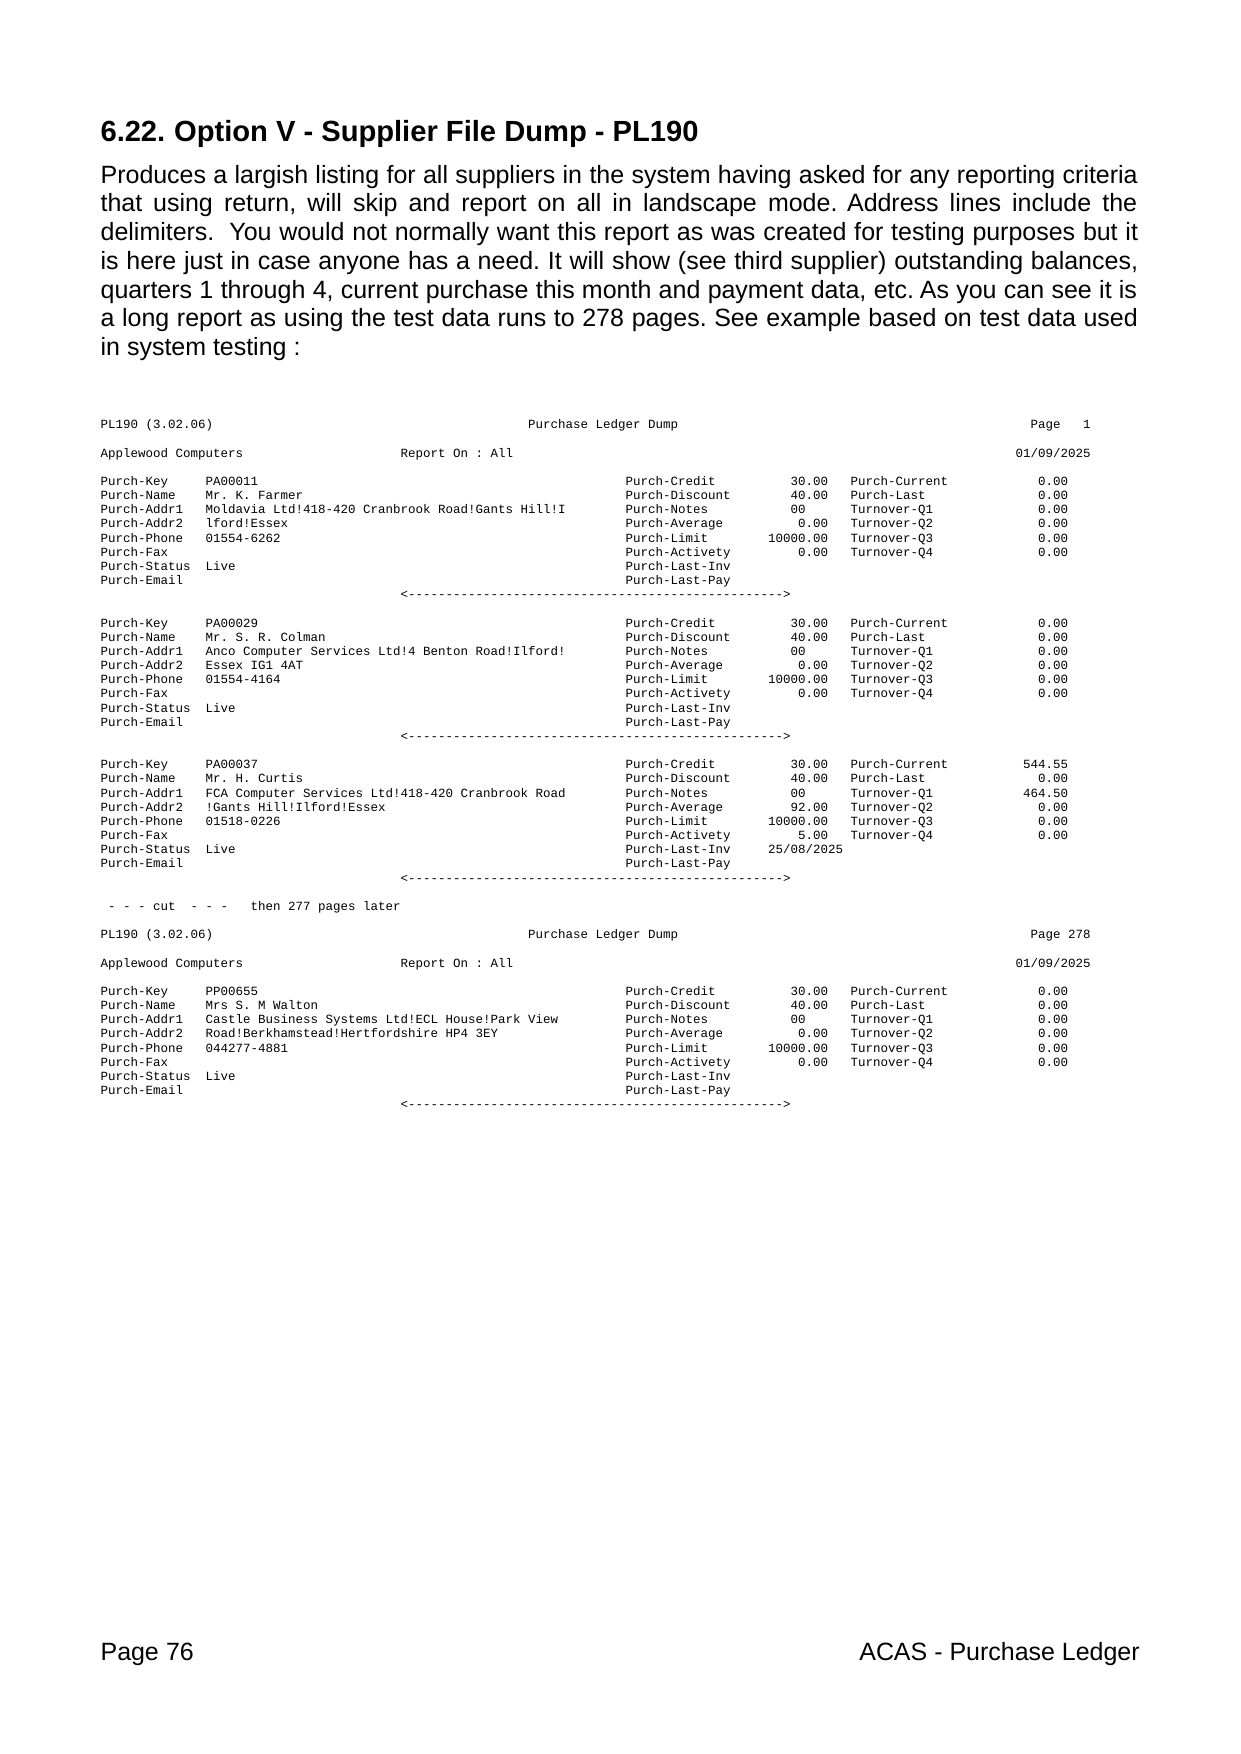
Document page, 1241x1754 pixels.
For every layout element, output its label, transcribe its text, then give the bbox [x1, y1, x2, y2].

text Applewood Computers Report On : All 01/09/2025 [100, 447, 1140, 461]
text Purch-Addr1 Castle Business Systems Ltd!ECL House!Park View Purch-Notes 00 Turnover-Q1 0.00 [100, 1013, 1140, 1027]
text Purch-Email Purch-Last-Pay [100, 716, 1140, 730]
text Purch-Key PA00011 Purch-Credit 30.00 Purch-Current 0.00 [100, 475, 1140, 489]
text Purch-Name Mr. H. Curtis Purch-Discount 40.00 Purch-Last 0.00 [100, 772, 1140, 787]
text Purch-Status Live Purch-Last-Inv [100, 702, 1140, 716]
text Purch-Key PA00029 Purch-Credit 30.00 Purch-Current 0.00 [100, 617, 1140, 631]
text Purch-Status Live Purch-Last-Inv [100, 1070, 1140, 1084]
text Purch-Addr2 !Gants Hill!Ilford!Essex Purch-Average 92.00 Turnover-Q2 0.00 [100, 801, 1140, 815]
text Purch-Addr1 FCA Computer Services Ltd!418-420 Cranbrook Road Purch-Notes 00 Turnover-Q1 464.50 [100, 787, 1140, 801]
text <--------------------------------------------------> [100, 1098, 1140, 1112]
text Purch-Fax Purch-Activety 5.00 Turnover-Q4 0.00 [100, 829, 1140, 843]
text Purch-Addr2 lford!Essex Purch-Average 0.00 Turnover-Q2 0.00 [100, 517, 1140, 532]
text Produces a largish listing for all suppliers in the system having asked for any reporting criteria that using return, will skip and report on all in landscape mode. Address lines include the delimiters. You would not normally want this report as was created for testing purposes but it is here just in case anyone has a need. It will show (see third supplier) outstanding balances, quarters 1 through 4, current purchase this month and payment data, etc. As you can see it is a long report as using the test data runs to 278 pages. See example based on test data used in system testing : [100, 159, 1140, 361]
text Purch-Phone 01554-6262 Purch-Limit 10000.00 Turnover-Q3 0.00 [100, 532, 1140, 546]
text Purch-Addr1 Anco Computer Services Ltd!4 Benton Road!Ilford! Purch-Notes 00 Turnover-Q1 0.00 [100, 645, 1140, 659]
text Purch-Key PP00655 Purch-Credit 30.00 Purch-Current 0.00 [100, 985, 1140, 999]
text Purch-Phone 01554-4164 Purch-Limit 10000.00 Turnover-Q3 0.00 [100, 673, 1140, 687]
text Purch-Email Purch-Last-Pay [100, 857, 1140, 872]
text Purch-Status Live Purch-Last-Inv 25/08/2025 [100, 843, 1140, 857]
text Purch-Email Purch-Last-Pay [100, 1084, 1140, 1098]
text PL190 (3.02.06) Purchase Ledger Dump Page 278 [100, 928, 1140, 942]
text <--------------------------------------------------> [100, 588, 1140, 602]
text <--------------------------------------------------> [100, 872, 1140, 886]
text PL190 (3.02.06) Purchase Ledger Dump Page 1 [100, 418, 1140, 432]
text Purch-Status Live Purch-Last-Inv [100, 560, 1140, 574]
text Applewood Computers Report On : All 01/09/2025 [100, 957, 1140, 971]
text Purch-Name Mrs S. M Walton Purch-Discount 40.00 Purch-Last 0.00 [100, 999, 1140, 1013]
text Purch-Phone 044277-4881 Purch-Limit 10000.00 Turnover-Q3 0.00 [100, 1042, 1140, 1056]
text Purch-Addr1 Moldavia Ltd!418-420 Cranbrook Road!Gants Hill!I Purch-Notes 00 Turnover-Q1 0.00 [100, 503, 1140, 517]
text Purch-Addr2 Essex IG1 4AT Purch-Average 0.00 Turnover-Q2 0.00 [100, 659, 1140, 673]
text Purch-Phone 01518-0226 Purch-Limit 10000.00 Turnover-Q3 0.00 [100, 815, 1140, 829]
subtitle Option V - Supplier File Dump - PL190 [100, 113, 1140, 147]
text Purch-Fax Purch-Activety 0.00 Turnover-Q4 0.00 [100, 1056, 1140, 1070]
text - - - cut - - - then 277 pages later [100, 900, 1140, 914]
text Purch-Addr2 Road!Berkhamstead!Hertfordshire HP4 3EY Purch-Average 0.00 Turnover-Q2 0.00 [100, 1027, 1140, 1042]
text Purch-Email Purch-Last-Pay [100, 574, 1140, 588]
text Purch-Name Mr. S. R. Colman Purch-Discount 40.00 Purch-Last 0.00 [100, 631, 1140, 645]
text Purch-Fax Purch-Activety 0.00 Turnover-Q4 0.00 [100, 687, 1140, 702]
text Purch-Key PA00037 Purch-Credit 30.00 Purch-Current 544.55 [100, 758, 1140, 772]
text <--------------------------------------------------> [100, 730, 1140, 744]
text Purch-Name Mr. K. Farmer Purch-Discount 40.00 Purch-Last 0.00 [100, 489, 1140, 503]
text Purch-Fax Purch-Activety 0.00 Turnover-Q4 0.00 [100, 546, 1140, 560]
